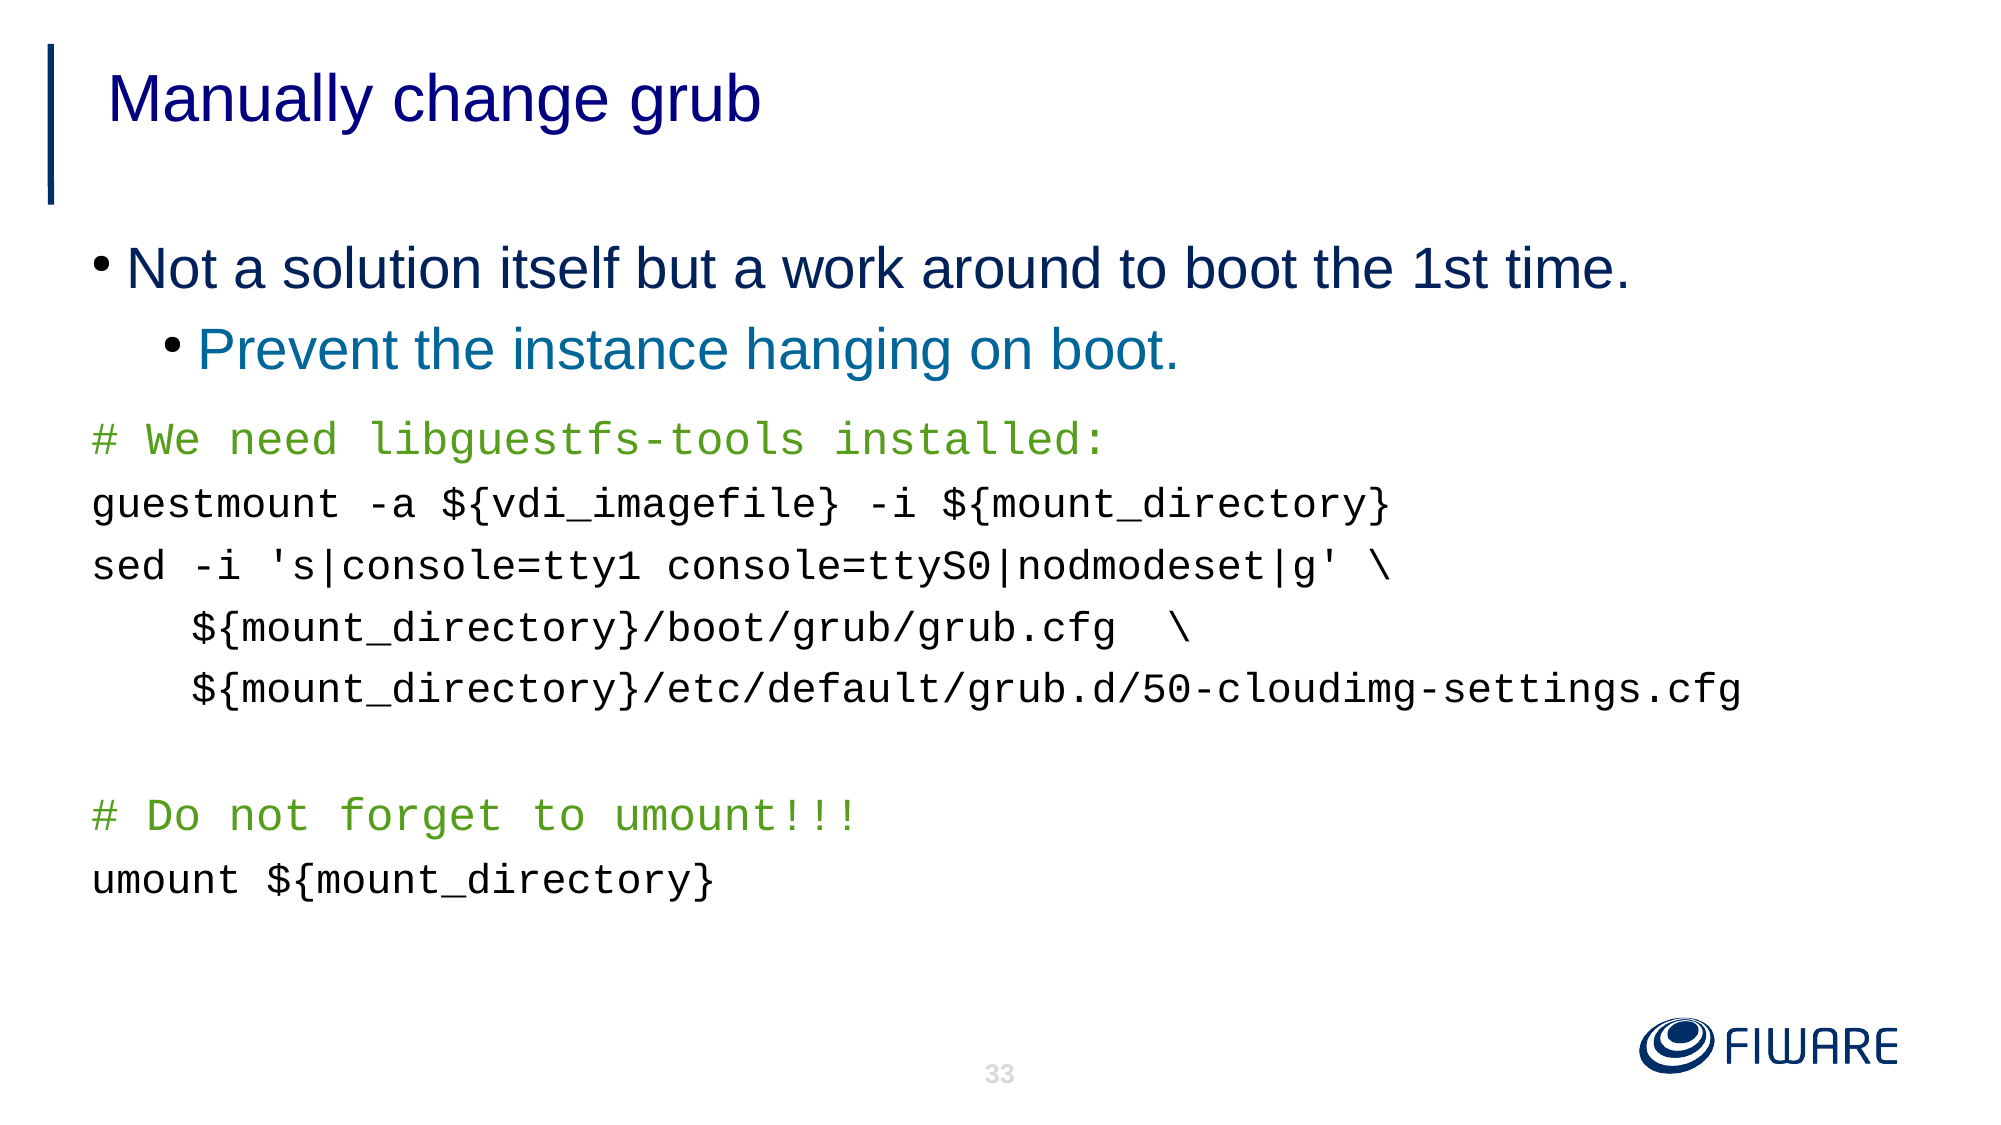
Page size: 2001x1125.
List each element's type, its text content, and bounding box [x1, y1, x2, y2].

text_box # We need libguestfs-tools installed: guestmount -a ${vdi_imagefile} -i ${mount_directory} sed -i 's|console=tty1 console=ttyS0|nodmodeset|g' \ ${mount_directory}/boot/grub/grub.cfg \ ${mount_directory}/etc/default/grub.d/50-cloudimg-settings.cfg # Do not forget to umount!!! umount ${mount_directory} [76, 401, 1902, 910]
text_box Not a solution itself but a work around to boot the 1st time. Prevent the instance hanging on boot. [76, 212, 1902, 389]
picture [1635, 1012, 1905, 1077]
slide_number [887, 1042, 1113, 1103]
title Manually change grub [92, 47, 1704, 178]
